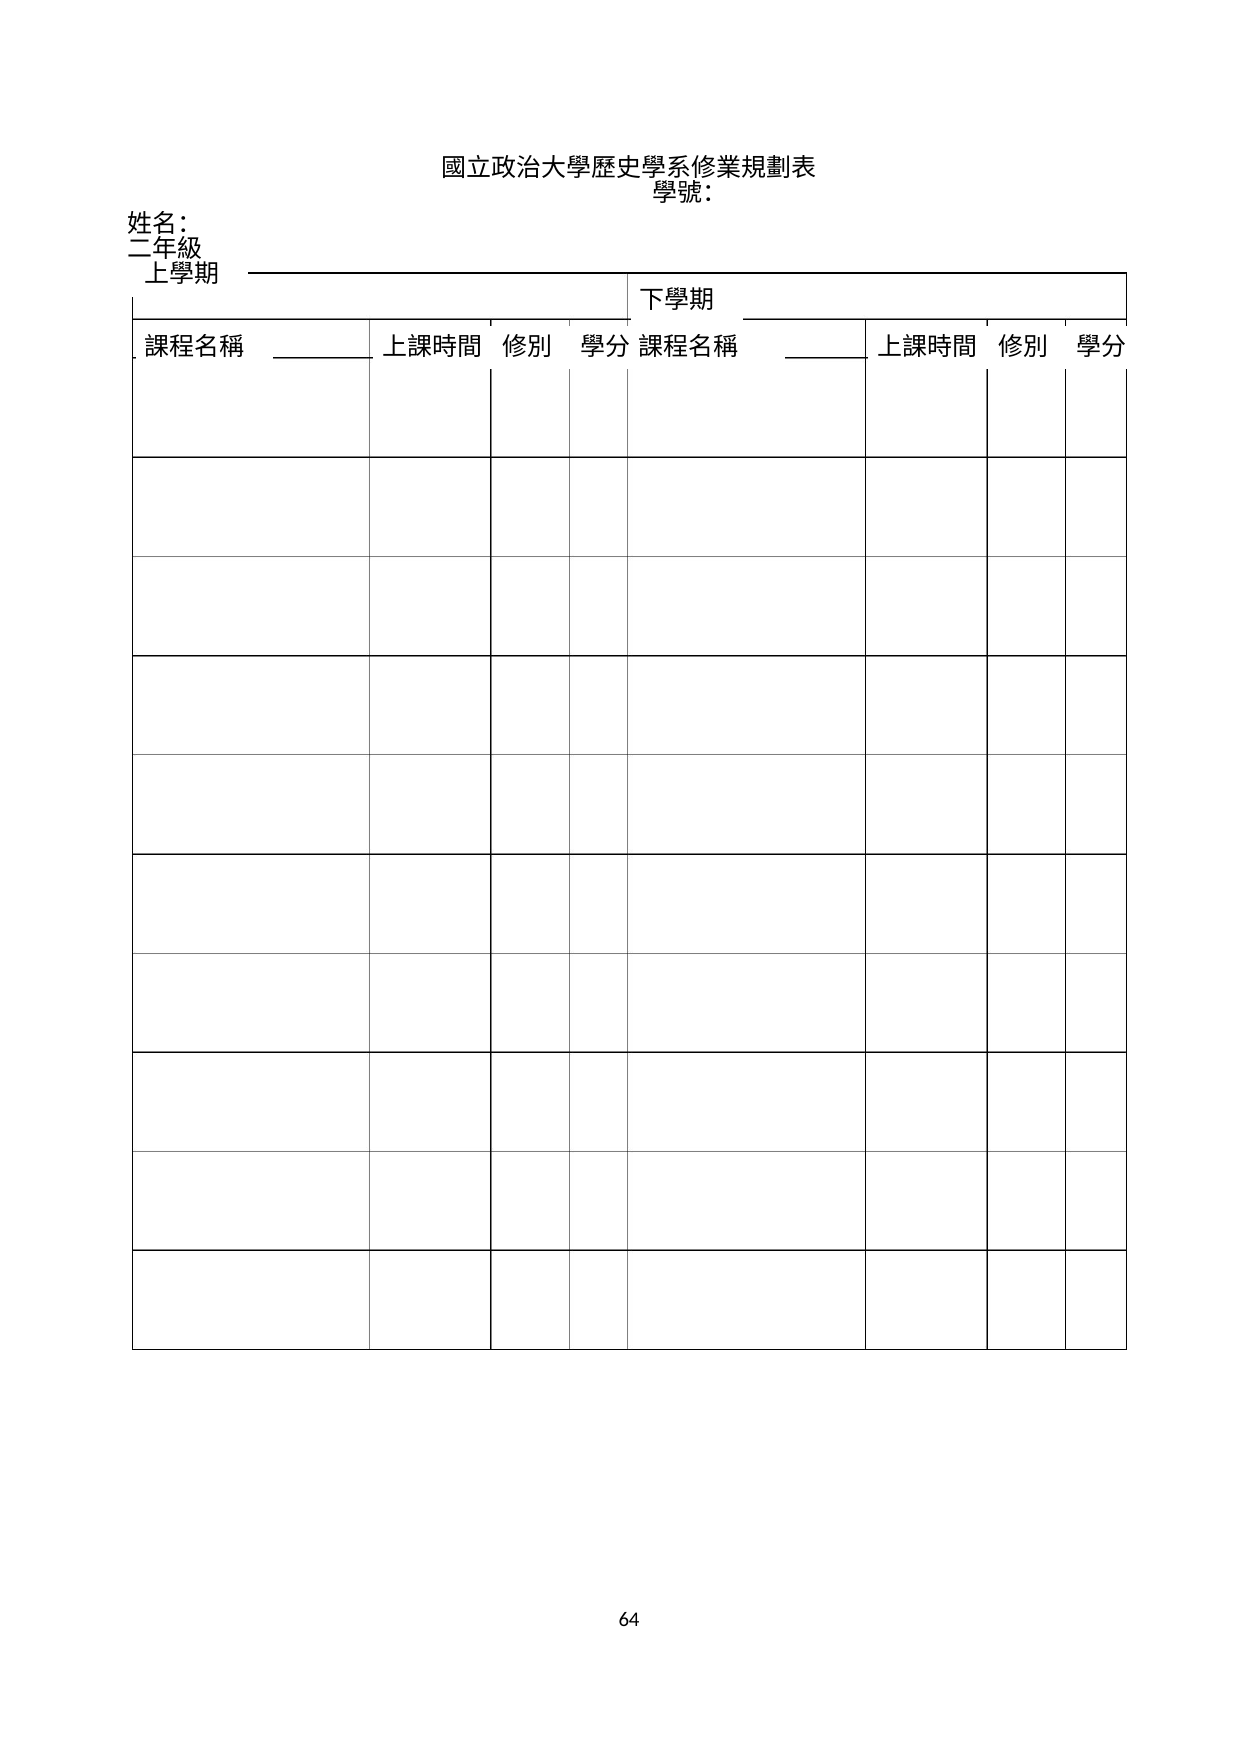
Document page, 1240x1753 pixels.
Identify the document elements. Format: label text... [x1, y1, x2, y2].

text 姓名： [127, 213, 239, 238]
text 課程名稱 [144, 335, 264, 360]
text 上課時間 修別 學分 課程名稱 [382, 335, 776, 360]
text 國立政治大學歷史學系修業規劃表 [441, 156, 855, 181]
text 下學期 [639, 289, 734, 314]
picture [132, 272, 1127, 1350]
text 學號： [652, 181, 855, 206]
text 上學期 [144, 263, 239, 288]
text 二年級 [127, 238, 239, 263]
text 64 [618, 1606, 653, 1632]
text 上課時間 修別 學分 [877, 335, 1147, 360]
